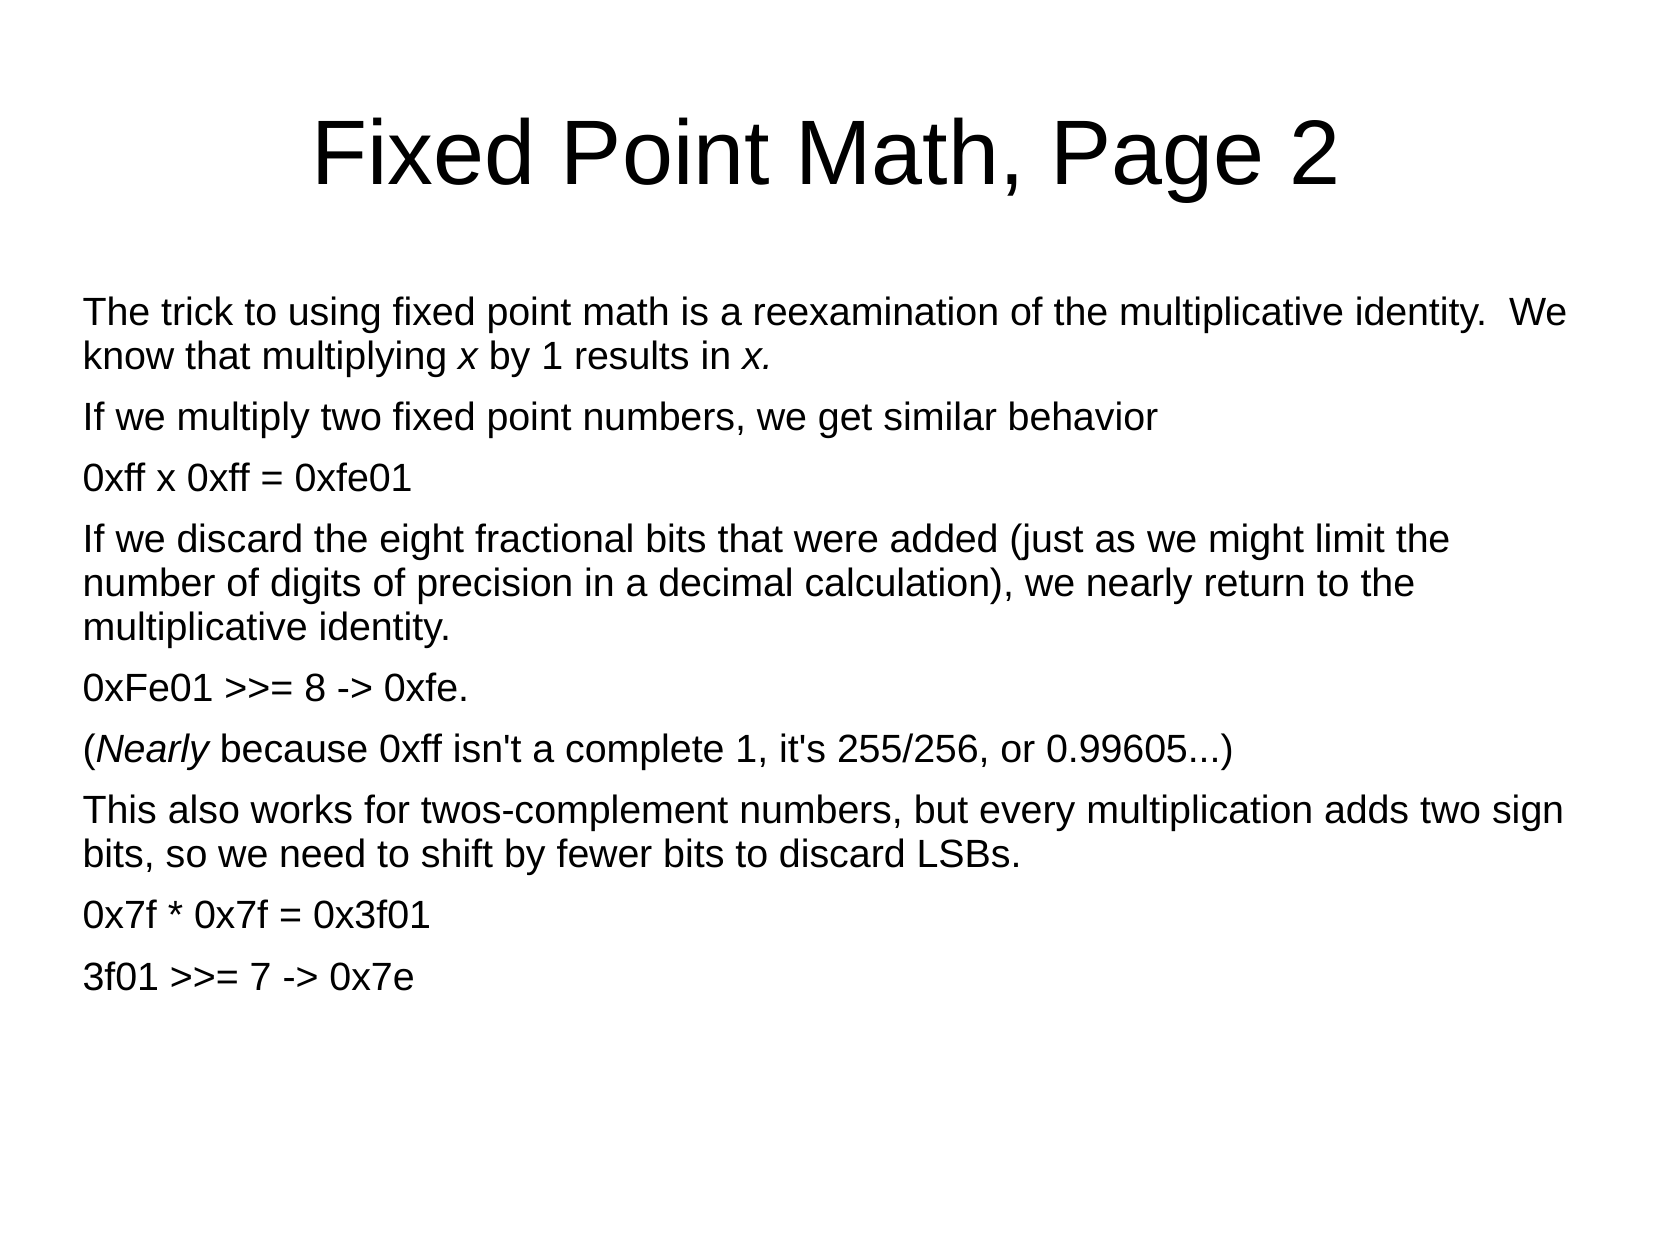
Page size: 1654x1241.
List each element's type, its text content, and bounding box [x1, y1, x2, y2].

list The trick to using fixed point math is a reexamination of the multiplicative identity. We know that multiplying x by 1 results in x. If we multiply two fixed point numbers, we get similar behavior 0xff x 0xff = 0xfe01 If we discard the eight fractional bits that were added (just as we might limit the number of digits of precision in a decimal calculation), we nearly return to the multiplicative identity. 0xFe01 >>= 8 -> 0xfe. (Nearly because 0xff isn't a complete 1, it's 255/256, or 0.99605...) This also works for twos-complement numbers, but every multiplication adds two sign bits, so we need to shift by fewer bits to discard LSBs. 0x7f * 0x7f = 0x3f01 3f01 >>= 7 -> 0x7e [82, 290, 1571, 1010]
title Fixed Point Math, Page 2 [82, 49, 1571, 257]
